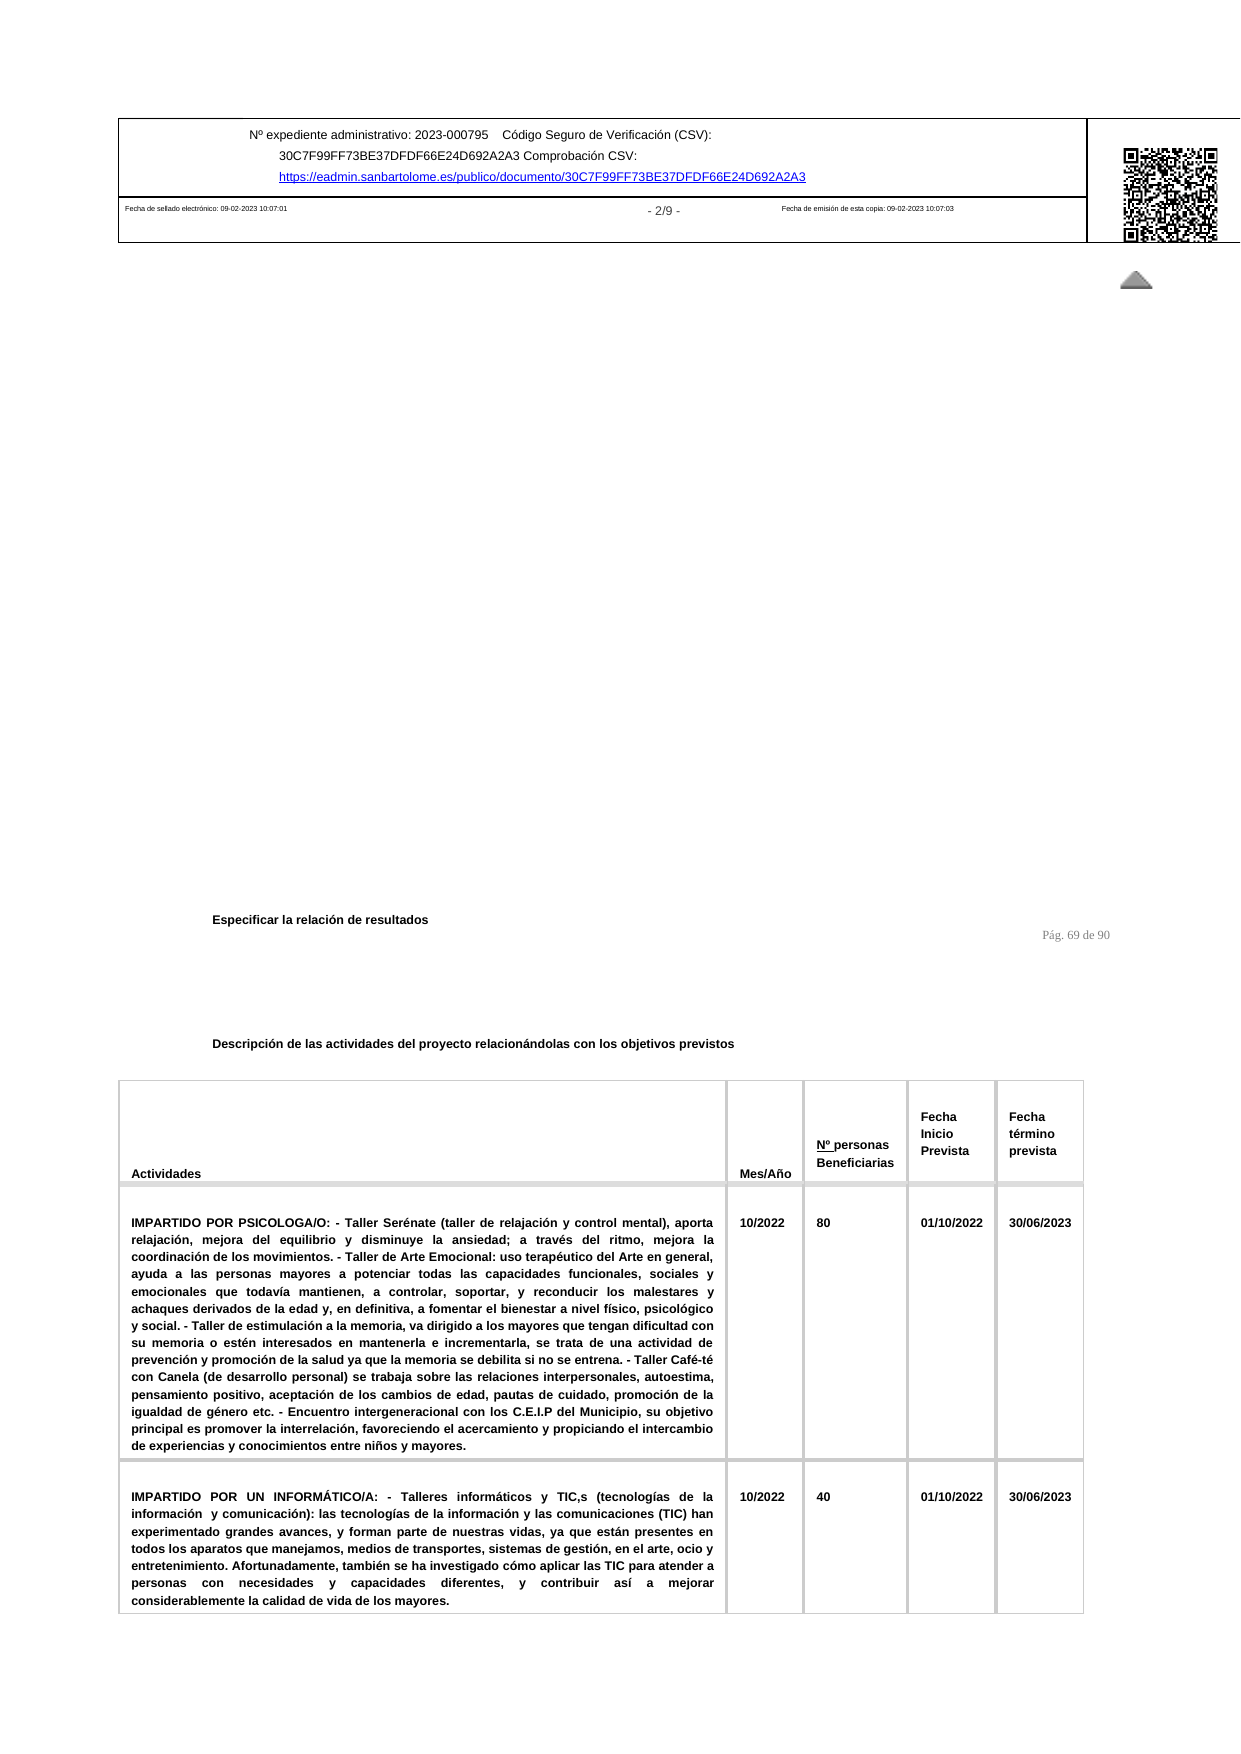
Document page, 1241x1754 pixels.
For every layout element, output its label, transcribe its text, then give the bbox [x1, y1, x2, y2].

table_header Fecha término prevista [998, 1081, 1083, 1181]
table_cell IMPARTIDO POR UN INFORMÁTICO/A: - Talleres informáticos y TIC,s (tecnologías de la información y comunicación): las tecnologías de la información y las comunicaciones (TIC) han experimentado grandes avances, y forman parte de nuestras vidas, ya que están presentes en todos los aparatos que manejamos, medios de transportes, sistemas de gestión, en el arte, ocio y entretenimiento. Afortunadamente, también se ha investigado cómo aplicar las TIC para atender a personas con necesidades y capacidades diferentes, y contribuir así a mejorar considerablemente la calidad de vida de los mayores. [120, 1462, 725, 1613]
table_cell 30/06/2023 [998, 1187, 1083, 1458]
table_cell 80 [805, 1187, 906, 1458]
text Pág. 69 de 90 [118, 928, 1110, 942]
table_cell 10/2022 [728, 1187, 802, 1458]
table_header [1088, 119, 1240, 242]
text Descripción de las actividades del proyecto relacionándolas con los objetivos previstos [212, 1037, 1122, 1051]
table_cell 30/06/2023 [998, 1462, 1083, 1613]
table_cell 40 [805, 1462, 906, 1613]
table_header Nº personas Beneficiarias [805, 1081, 906, 1181]
table_cell Fecha de sellado electrónico: 09-02-2023 10:07:01 - 2/9 - Fecha de emisión de esta copia: 09-02-2023 10:07:03 [119, 198, 1086, 242]
table_cell 10/2022 [728, 1462, 802, 1613]
table_header Fecha Inicio Prevista [909, 1081, 994, 1181]
text Especificar la relación de resultados [212, 913, 1122, 927]
table_cell Nº expediente administrativo: 2023-000795 Código Seguro de Verificación (CSV): 30C7F99FF73BE37DFDF66E24D692A2A3 Comprobación CSV: https://eadmin.sanbartolome.es/publico/documento/30C7F99FF73BE37DFDF66E24D692A2A3 [119, 119, 1086, 196]
table_header Mes/Año [728, 1081, 802, 1181]
table_cell 01/10/2022 [909, 1462, 994, 1613]
table_cell IMPARTIDO POR PSICOLOGA/O: - Taller Serénate (taller de relajación y control mental), aporta relajación, mejora del equilibrio y disminuye la ansiedad; a través del ritmo, mejora la coordinación de los movimientos. - Taller de Arte Emocional: uso terapéutico del Arte en general, ayuda a las personas mayores a potenciar todas las capacidades funcionales, sociales y emocionales que todavía mantienen, a controlar, soportar, y reconducir los malestares y achaques derivados de la edad y, en definitiva, a fomentar el bienestar a nivel físico, psicológico y social. - Taller de estimulación a la memoria, va dirigido a los mayores que tengan dificultad con su memoria o estén interesados en mantenerla e incrementarla, se trata de una actividad de prevención y promoción de la salud ya que la memoria se debilita si no se entrena. - Taller Café-té con Canela (de desarrollo personal) se trabaja sobre las relaciones interpersonales, autoestima, pensamiento positivo, aceptación de los cambios de edad, pautas de cuidado, promoción de la igualdad de género etc. - Encuentro intergeneracional con los C.E.I.P del Municipio, su objetivo principal es promover la interrelación, favoreciendo el acercamiento y propiciando el intercambio de experiencias y conocimientos entre niños y mayores. [120, 1187, 725, 1458]
table_cell 01/10/2022 [909, 1187, 994, 1458]
table_header Actividades [120, 1081, 725, 1181]
